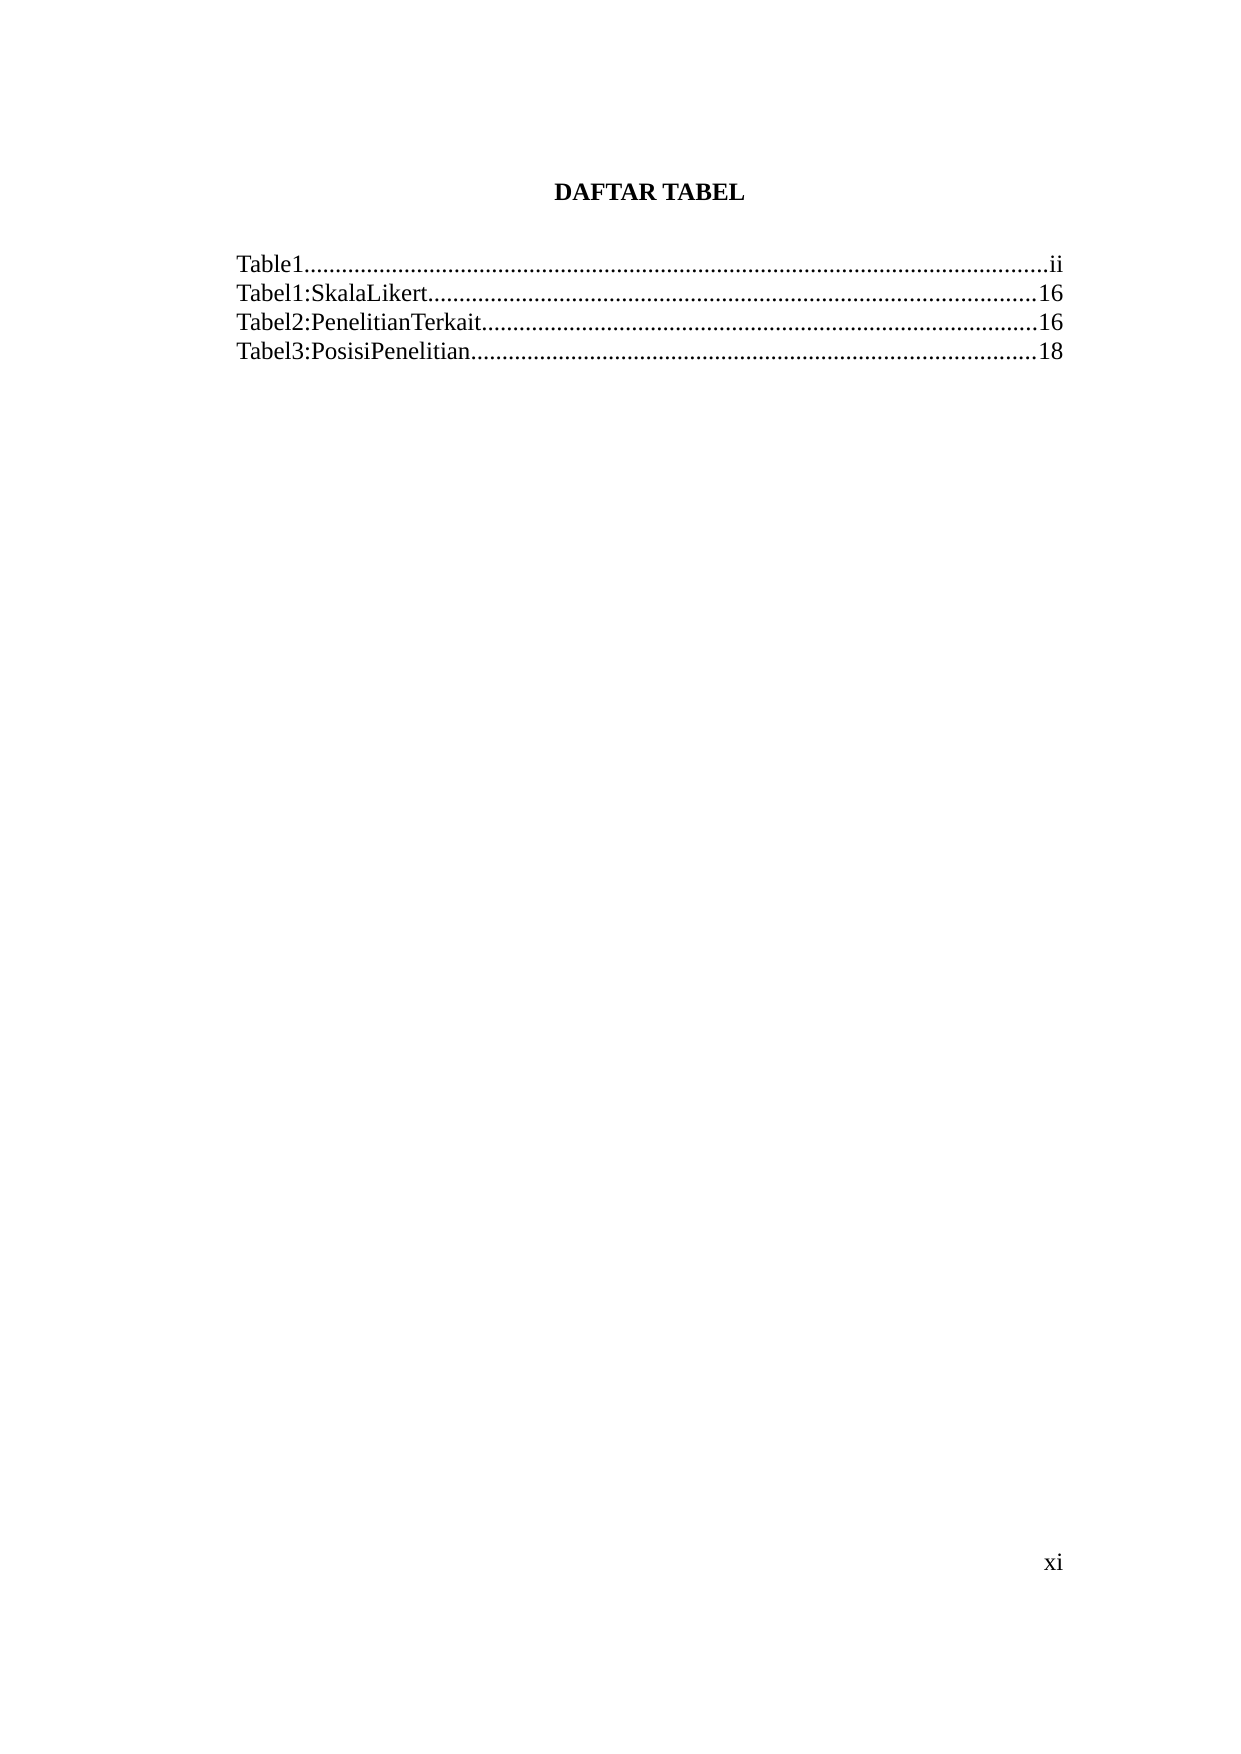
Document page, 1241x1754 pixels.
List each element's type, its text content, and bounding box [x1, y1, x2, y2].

text Tabel3:PosisiPenelitian 18 [236, 336, 1063, 364]
subtitle DAFTAR TABEL [236, 177, 1063, 249]
text Tabel2:PenelitianTerkait 16 [236, 307, 1063, 336]
text Table1 ii [236, 249, 1063, 278]
text Tabel1:SkalaLikert 16 [236, 278, 1063, 307]
